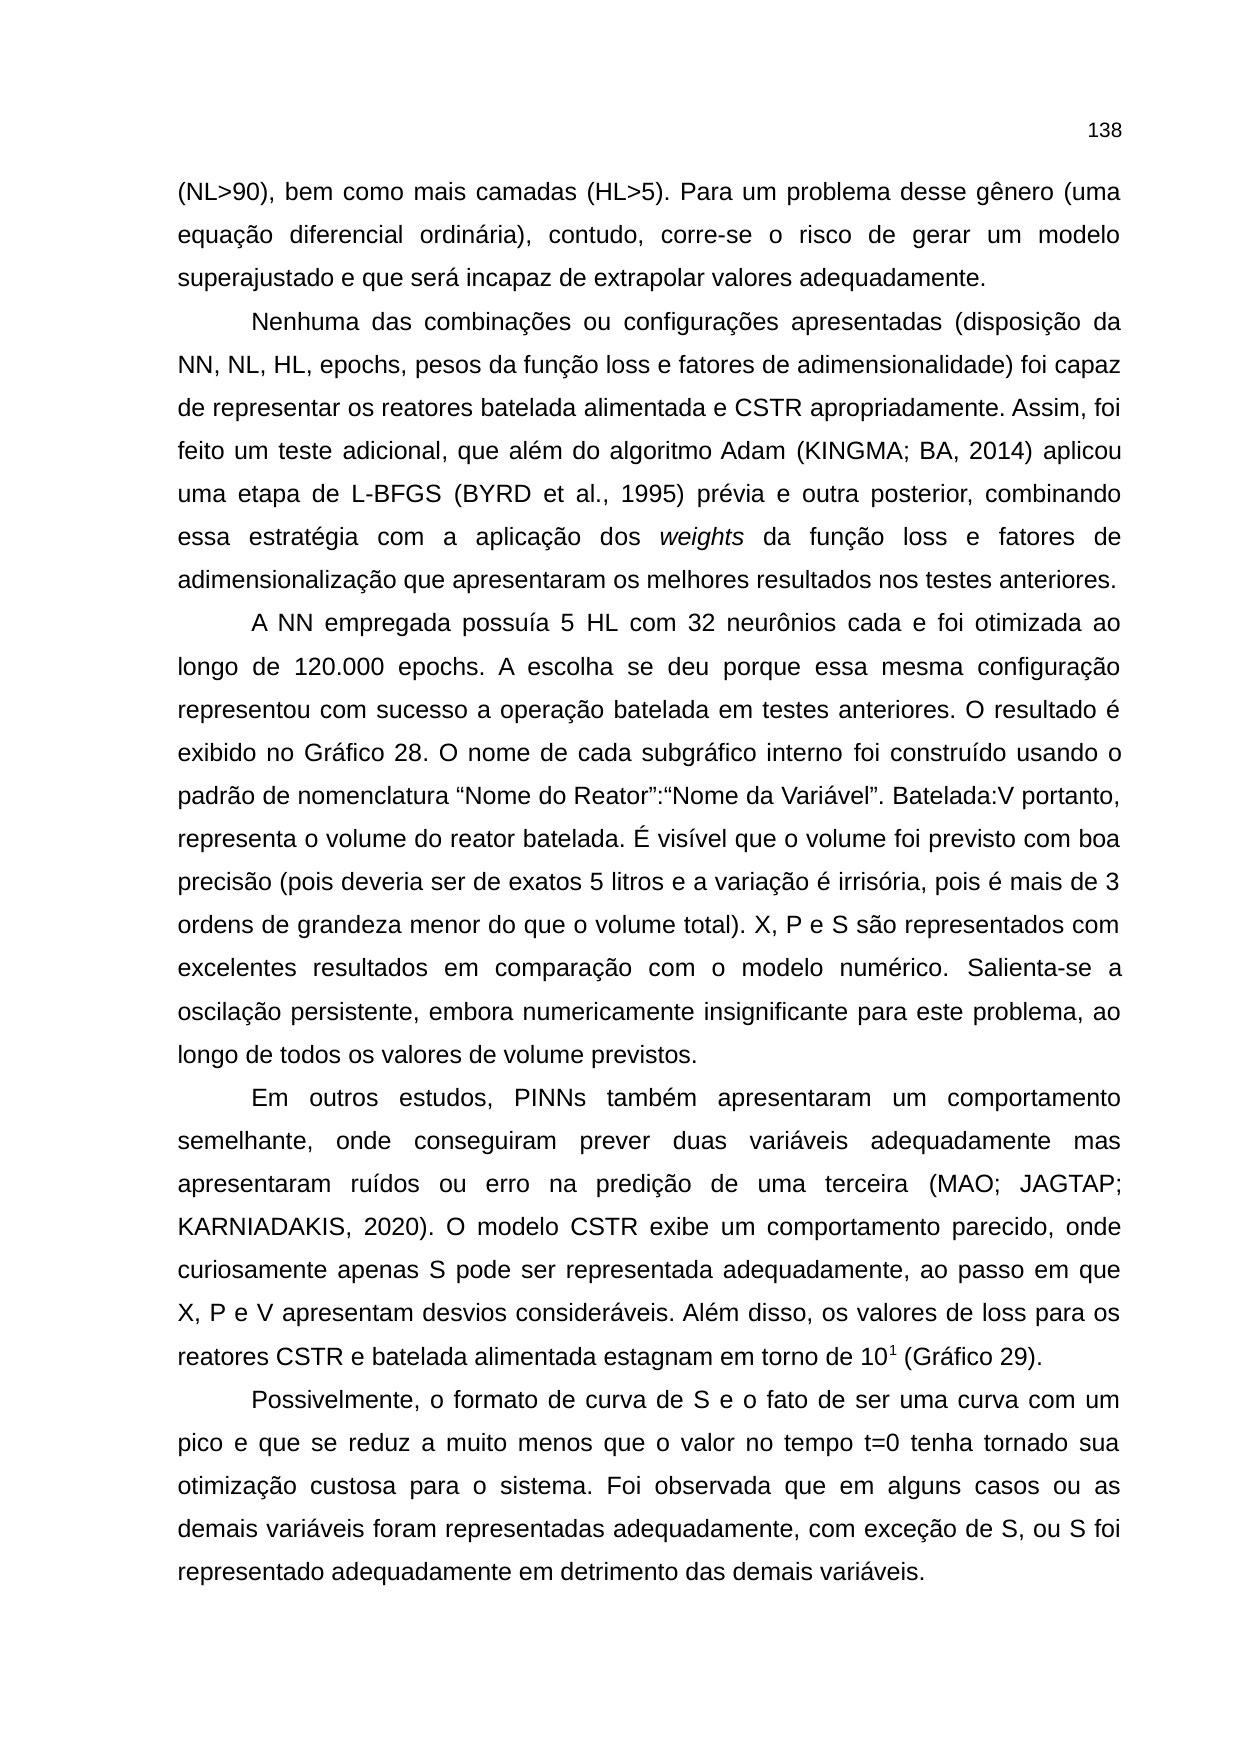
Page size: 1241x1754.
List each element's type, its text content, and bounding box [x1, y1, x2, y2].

text Em outros estudos, PINNs também apresentaram um comportamento semelhante, onde conseguiram prever duas variáveis adequadamente mas apresentaram ruídos ou erro na predição de uma terceira (MAO; JAGTAP; KARNIADAKIS, 2020). O modelo CSTR exibe um comportamento parecido, onde curiosamente apenas S pode ser representada adequadamente, ao passo em que X, P e V apresentam desvios consideráveis. Além disso, os valores de loss para os reatores CSTR e batelada alimentada estagnam em torno de 101 (Gráfico 29). [177, 1083, 1122, 1370]
text A NN empregada possuía 5 HL com 32 neurônios cada e foi otimizada ao longo de 120.000 epochs. A escolha se deu porque essa mesma configuração representou com sucesso a operação batelada em testes anteriores. O resultado é exibido no Gráfico 28. O nome de cada subgráfico interno foi construído usando o padrão de nomenclatura “Nome do Reator”:“Nome da Variável”. Batelada:V portanto, representa o volume do reator batelada. É visível que o volume foi previsto com boa precisão (pois deveria ser de exatos 5 litros e a variação é irrisória, pois é mais de 3 ordens de grandeza menor do que o volume total). X, P e S são representados com excelentes resultados em comparação com o modelo numérico. Salienta-se a oscilação persistente, embora numericamente insignificante para este problema, ao longo de todos os valores de volume previstos. [177, 608, 1122, 1068]
text (NL>90), bem como mais camadas (HL>5). Para um problema desse gênero (uma equação diferencial ordinária), contudo, corre-se o risco de gerar um modelo superajustado e que será incapaz de extrapolar valores adequadamente. [177, 177, 1122, 292]
text Nenhuma das combinações ou configurações apresentadas (disposição da NN, NL, HL, epochs, pesos da função loss e fatores de adimensionalidade) foi capaz de representar os reatores batelada alimentada e CSTR apropriadamente. Assim, foi feito um teste adicional, que além do algoritmo Adam (KINGMA; BA, 2014) aplicou uma etapa de L-BFGS (BYRD et al., 1995) prévia e outra posterior, combinando essa estratégia com a aplicação dos weights da função loss e fatores de adimensionalização que apresentaram os melhores resultados nos testes anteriores. [177, 306, 1122, 594]
text Possivelmente, o formato de curva de S e o fato de ser uma curva com um pico e que se reduz a muito menos que o valor no tempo t=0 tenha tornado sua otimização custosa para o sistema. Foi observada que em alguns casos ou as demais variáveis foram representadas adequadamente, com exceção de S, ou S foi representado adequadamente em detrimento das demais variáveis. [177, 1384, 1122, 1586]
